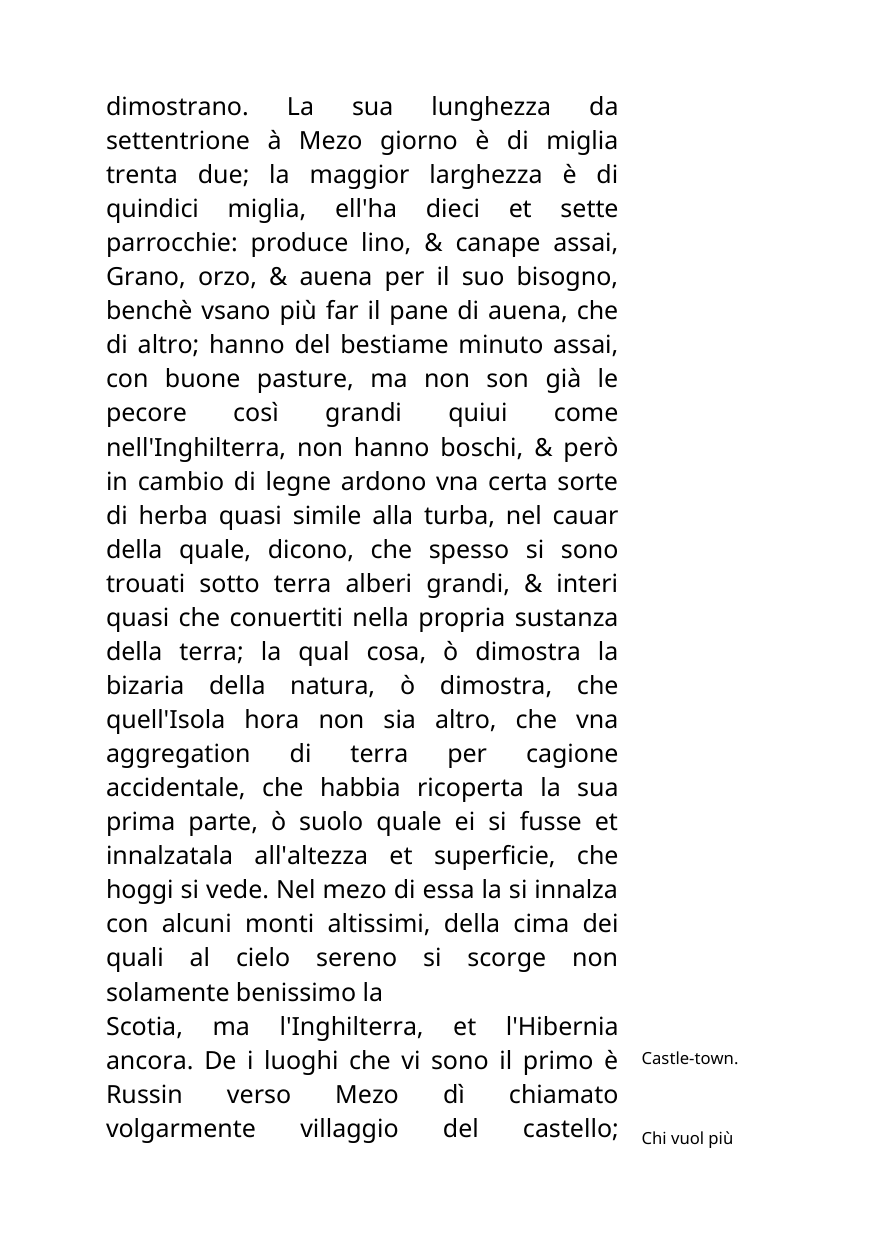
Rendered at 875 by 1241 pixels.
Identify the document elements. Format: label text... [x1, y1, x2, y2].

table_cell dimostrano. La sua lunghezza da settentrione à Mezo giorno è di miglia trenta due; la maggior larghezza è di quindici miglia, ell'ha dieci et sette parrocchie: produce lino, & canape assai, Grano, orzo, & auena per il suo bisogno, benchè vsano più far il pane di auena, che di altro; hanno del bestiame minuto assai, con buone pasture, ma non son già le pecore così grandi quiui come nell'Inghilterra, non hanno boschi, & però in cambio di legne ardono vna certa sorte di herba quasi simile alla turba, nel cauar della quale, dicono, che spesso si sono trouati sotto terra alberi grandi, & interi quasi che conuertiti nella propria sustanza della terra; la qual cosa, ò dimostra la bizaria della natura, ò dimostra, che quell'Isola hora non sia altro, che vna aggregation di terra per cagione accidentale, che habbia ricoperta la sua prima parte, ò suolo quale ei si fusse et innalzatala all'altezza et superficie, che hoggi si vede. Nel mezo di essa la si innalza con alcuni monti altissimi, della cima dei quali al cielo sereno si scorge non solamente benissimo la [95, 89, 630, 1008]
table_cell [630, 89, 779, 1008]
table_cell Castle-town. Chi vuol più [630, 1008, 779, 1149]
table_cell Scotia, ma l'Inghilterra, et l'Hibernia ancora. De i luoghi che vi sono il primo è Russin verso Mezo dì chiamato volgarmente villaggio del castello; [95, 1008, 630, 1149]
